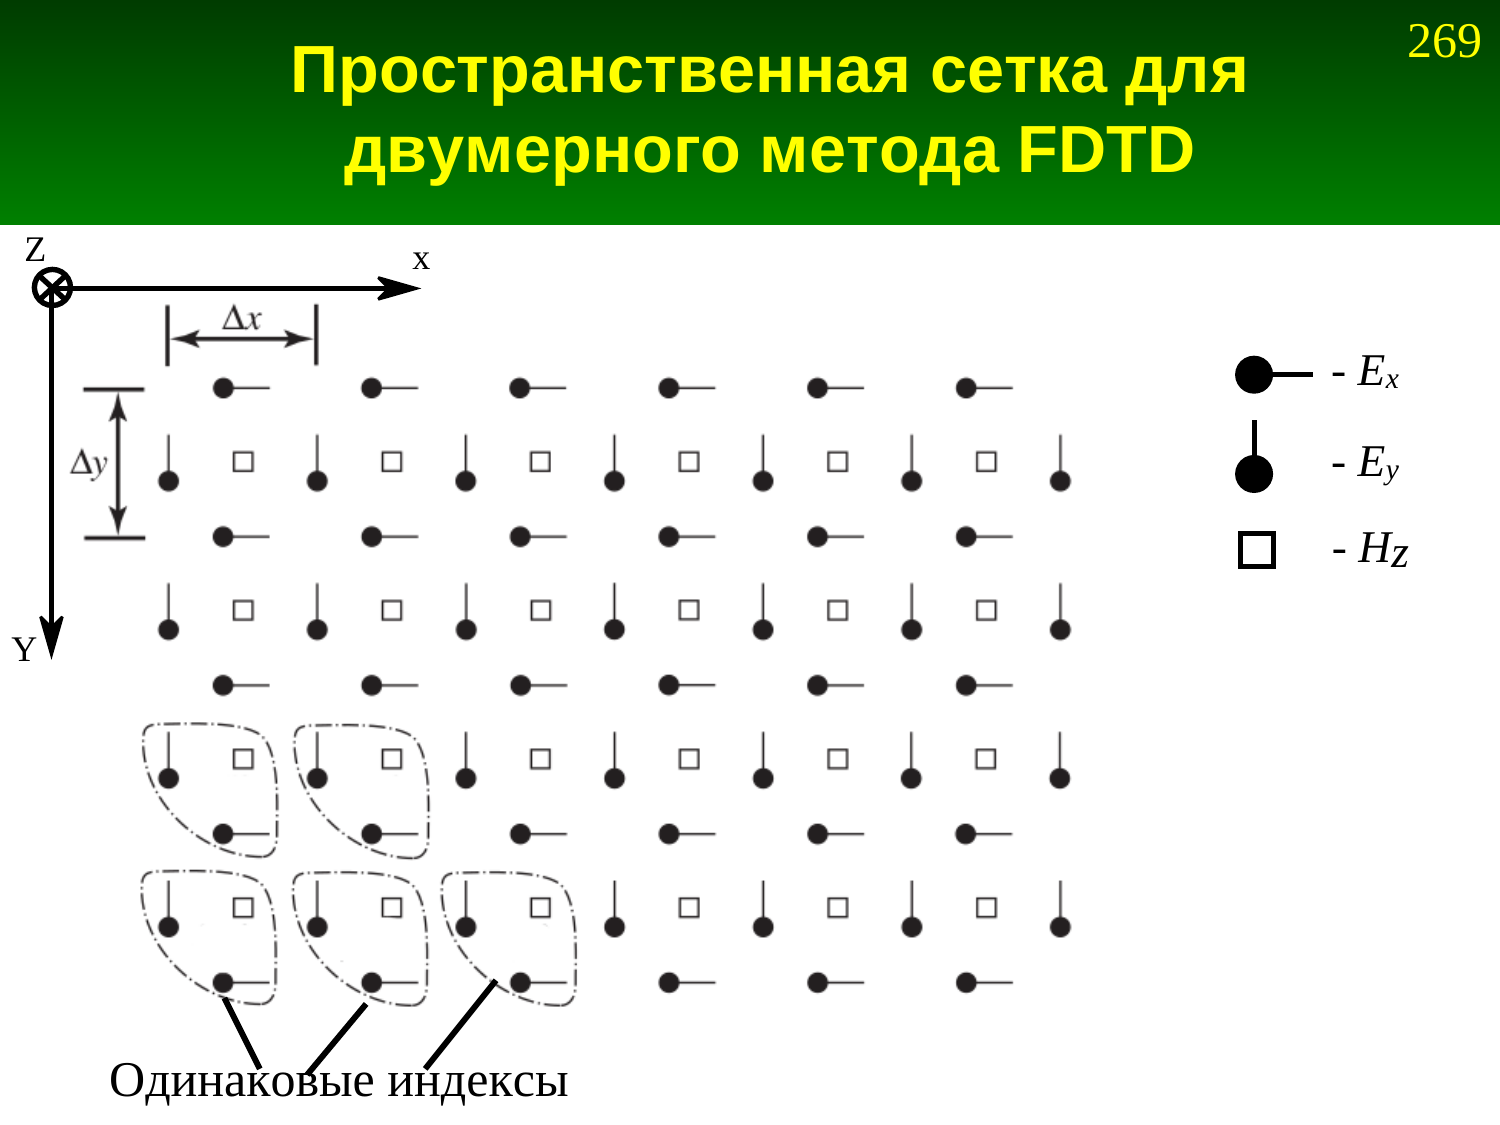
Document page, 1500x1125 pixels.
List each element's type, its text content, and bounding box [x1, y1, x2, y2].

title Пространственная сетка для двумерного метода FDTD [100, 7, 1441, 204]
text_box Одинаковые индексы [94, 1039, 584, 1115]
picture [11, 237, 1087, 1017]
picture [1234, 354, 1430, 573]
